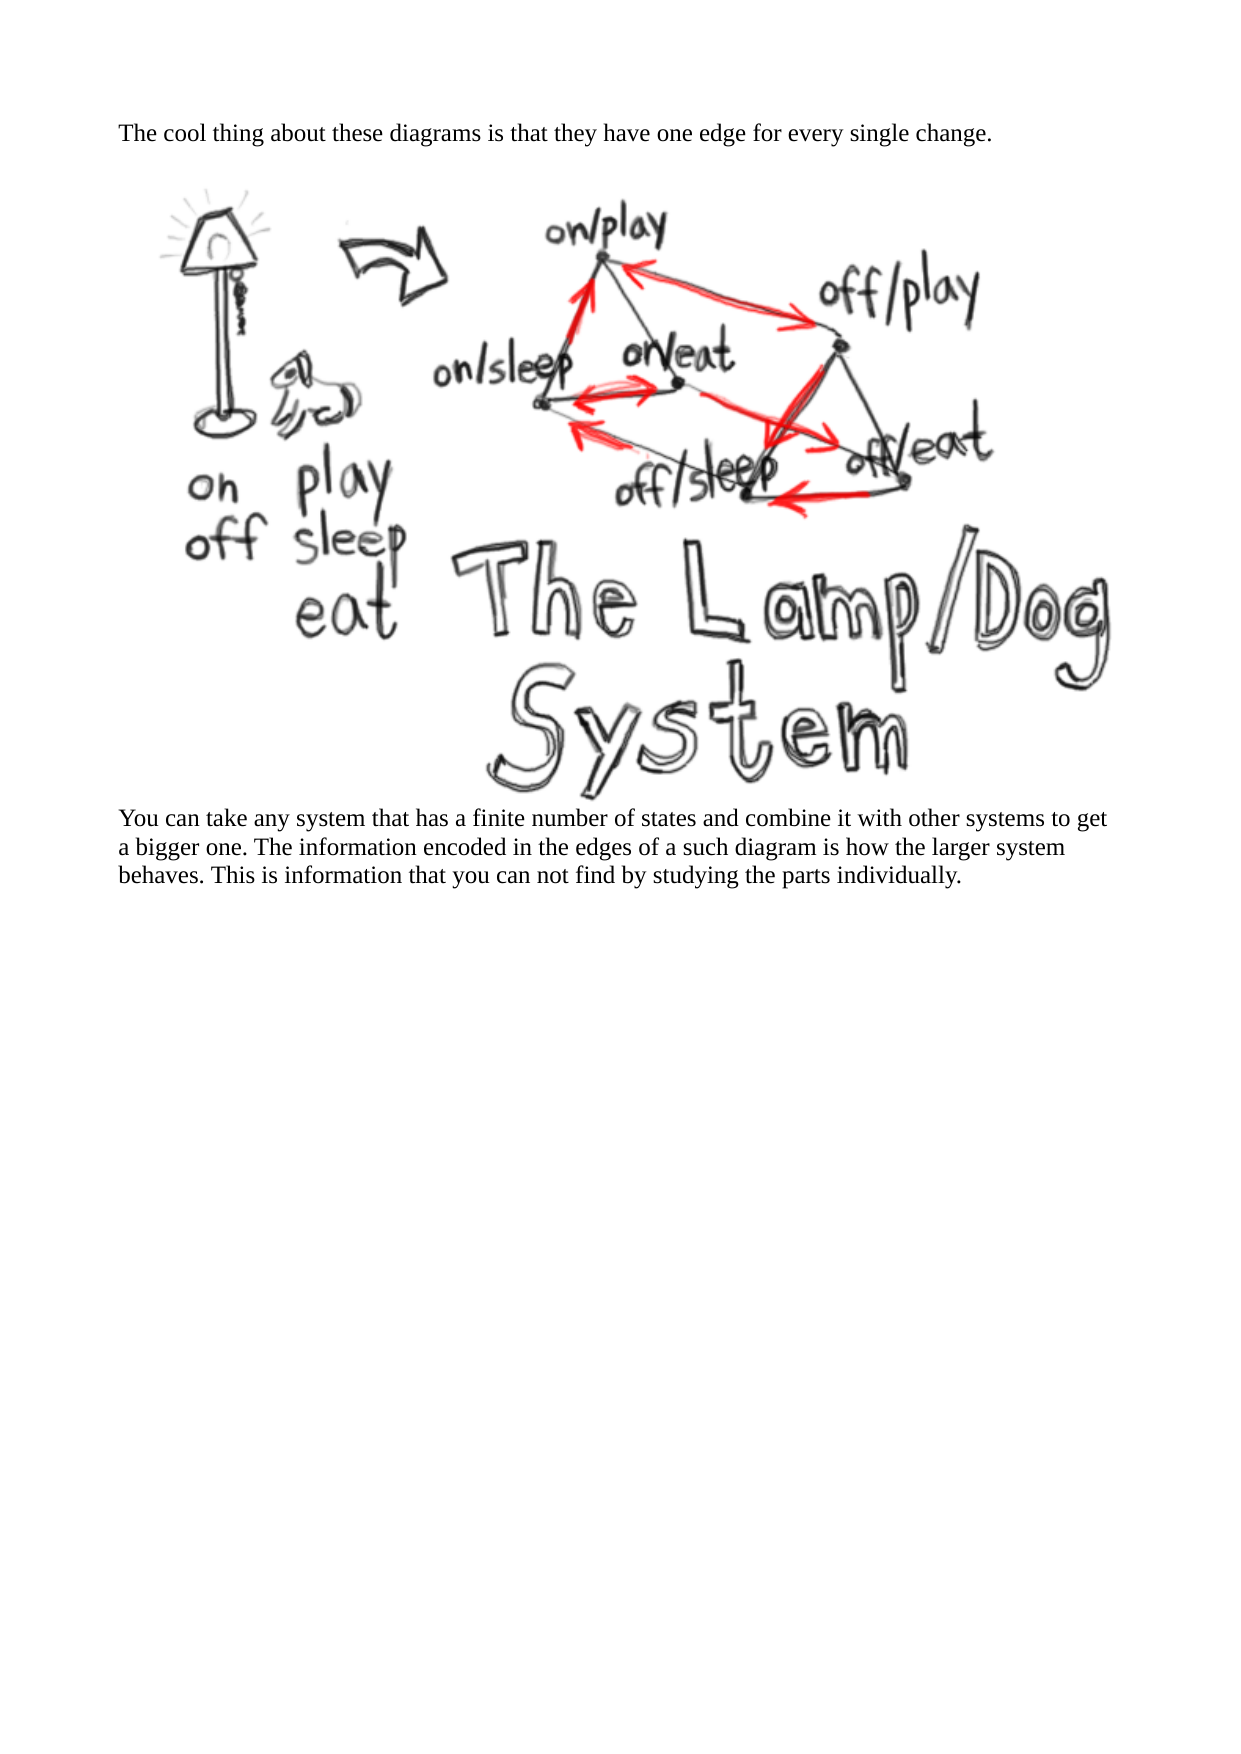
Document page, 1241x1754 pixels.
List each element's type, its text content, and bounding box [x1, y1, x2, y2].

picture [118, 175, 1123, 803]
text The cool thing about these diagrams is that they have one edge for every single change. [118, 118, 1122, 147]
text You can take any system that has a finite number of states and combine it with other systems to get a bigger one. The information encoded in the edges of a such diagram is how the larger system behaves. This is information that you can not find by studying the parts individually. [118, 803, 1122, 889]
